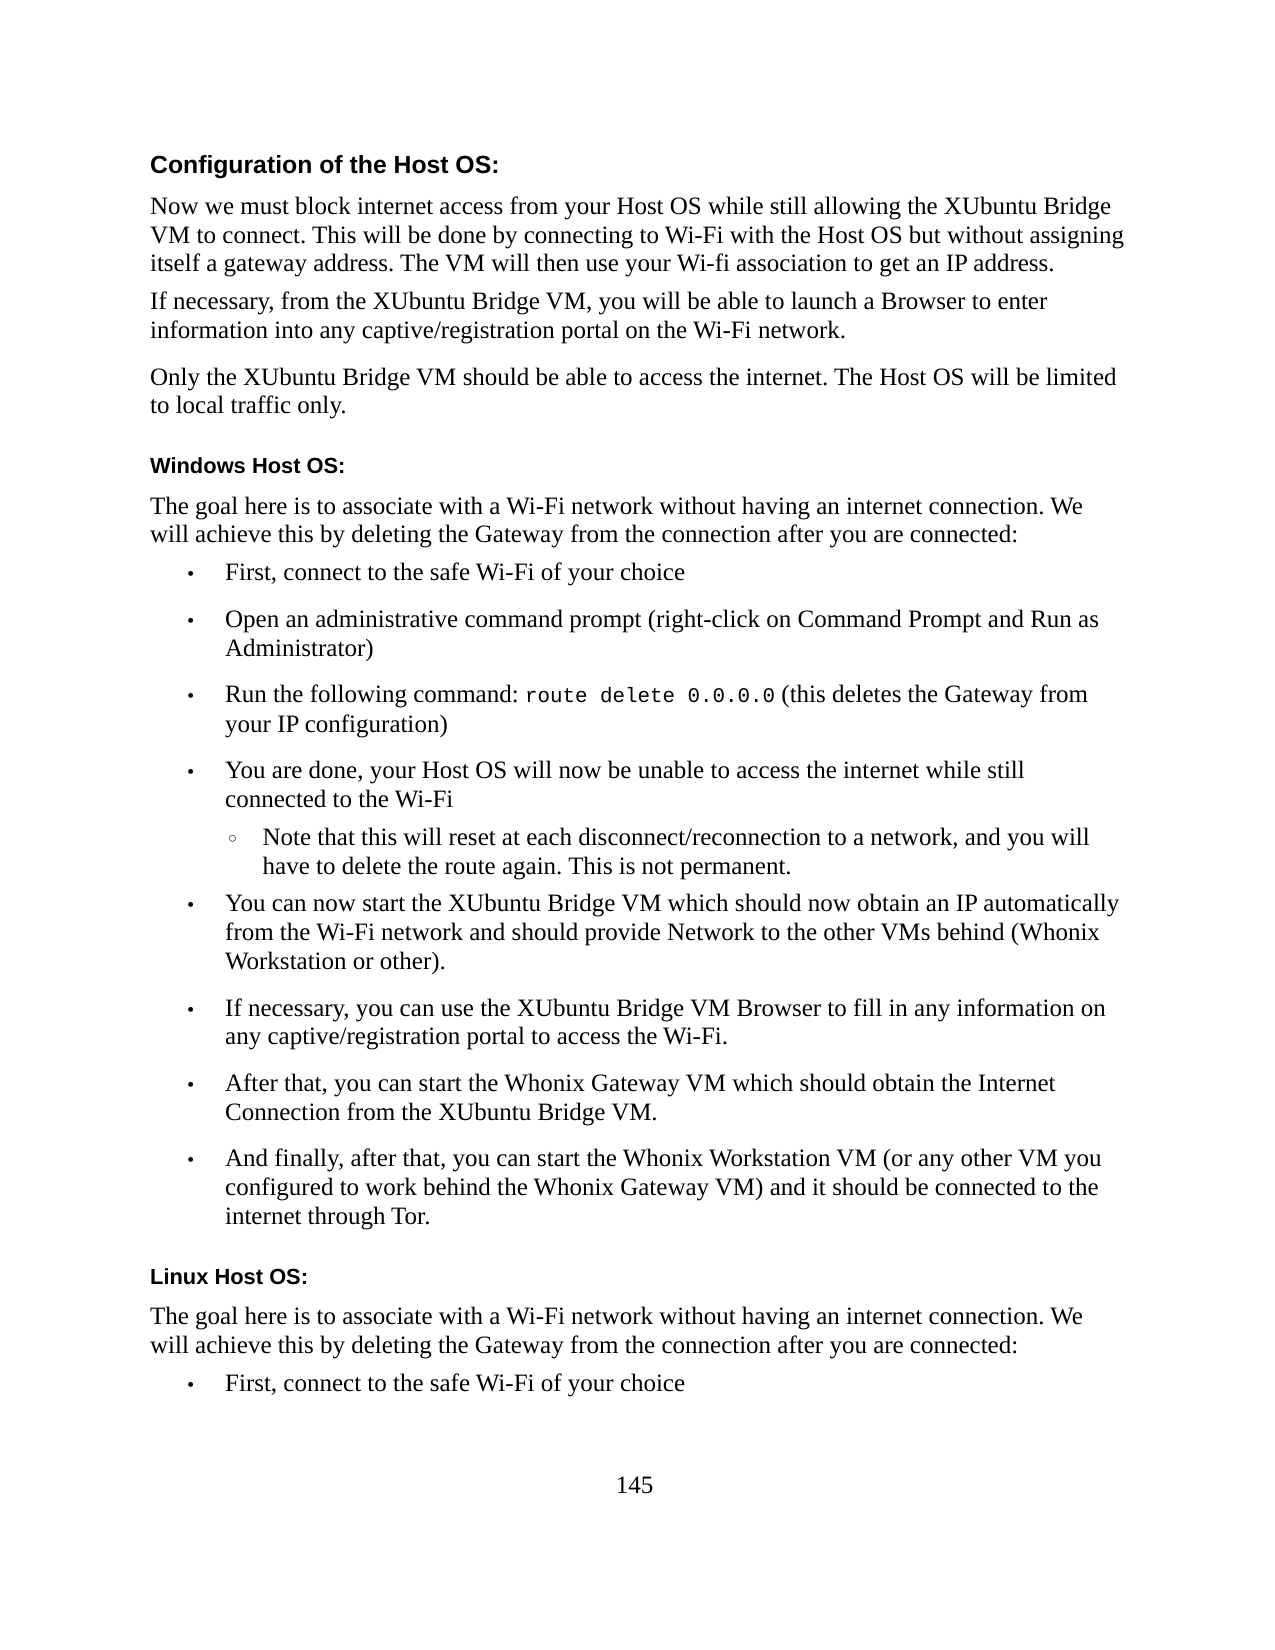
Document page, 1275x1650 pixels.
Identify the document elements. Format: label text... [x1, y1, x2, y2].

subtitle Configuration of the Host OS: [150, 150, 1125, 178]
text Only the XUbuntu Bridge VM should be able to access the internet. The Host OS will be limited to local traffic only. [150, 362, 1125, 419]
list First, connect to the safe Wi-Fi of your choice [187, 1368, 1125, 1397]
text The goal here is to associate with a Wi-Fi network without having an internet connection. We will achieve this by deleting the Gateway from the connection after you are connected: [150, 1301, 1125, 1359]
subtitle Linux Host OS: [150, 1264, 1125, 1289]
list And finally, after that, you can start the Whonix Workstation VM (or any other VM you configured to work behind the Whonix Gateway VM) and it should be connected to the internet through Tor. [187, 1143, 1125, 1230]
list If necessary, you can use the XUbuntu Bridge VM Browser to fill in any information on any captive/registration portal to access the Wi-Fi. [187, 993, 1125, 1050]
list Run the following command: route delete 0.0.0.0 (this deletes the Gateway from your IP configuration) [187, 679, 1125, 738]
text Now we must block internet access from your Host OS while still allowing the XUbuntu Bridge VM to connect. This will be done by connecting to Wi-Fi with the Host OS but without assigning itself a gateway address. The VM will then use your Wi-fi association to get an IP address. [150, 191, 1125, 277]
text If necessary, from the XUbuntu Bridge VM, you will be able to launch a Browser to enter information into any captive/registration portal on the Wi-Fi network. [150, 286, 1125, 344]
list Open an administrative command prompt (right-click on Command Prompt and Run as Administrator) [187, 604, 1125, 661]
list You are done, your Host OS will now be unable to access the internet while still connected to the Wi-Fi [187, 756, 1125, 813]
list After that, you can start the Whonix Gateway VM which should obtain the Internet Connection from the XUbuntu Bridge VM. [187, 1068, 1125, 1126]
list First, connect to the safe Wi-Fi of your choice [187, 557, 1125, 586]
list Note that this will reset at each disconnect/reconnection to a network, and you will have to delete the route again. This is not permanent. [225, 822, 1125, 879]
text The goal here is to associate with a Wi-Fi network without having an internet connection. We will achieve this by deleting the Gateway from the connection after you are connected: [150, 491, 1125, 548]
list You can now start the XUbuntu Bridge VM which should now obtain an IP automatically from the Wi-Fi network and should provide Network to the other VMs behind (Whonix Workstation or other). [187, 888, 1125, 975]
subtitle Windows Host OS: [150, 453, 1125, 478]
